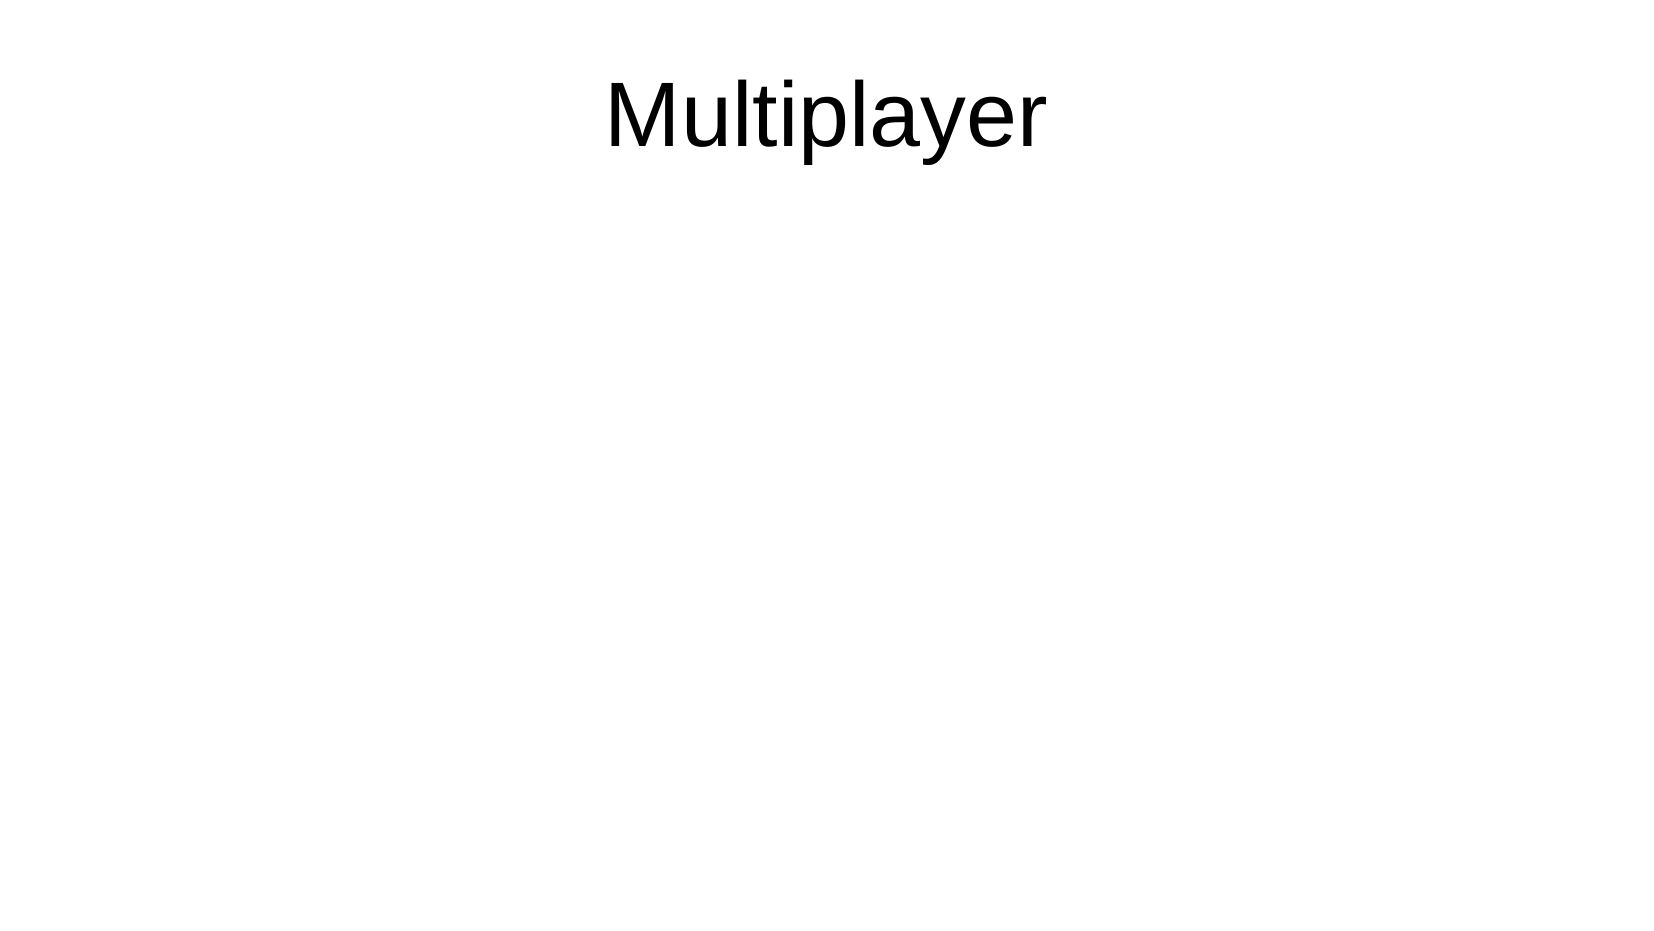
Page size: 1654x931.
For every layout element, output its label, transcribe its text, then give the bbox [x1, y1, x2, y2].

title Multiplayer [82, 37, 1571, 193]
